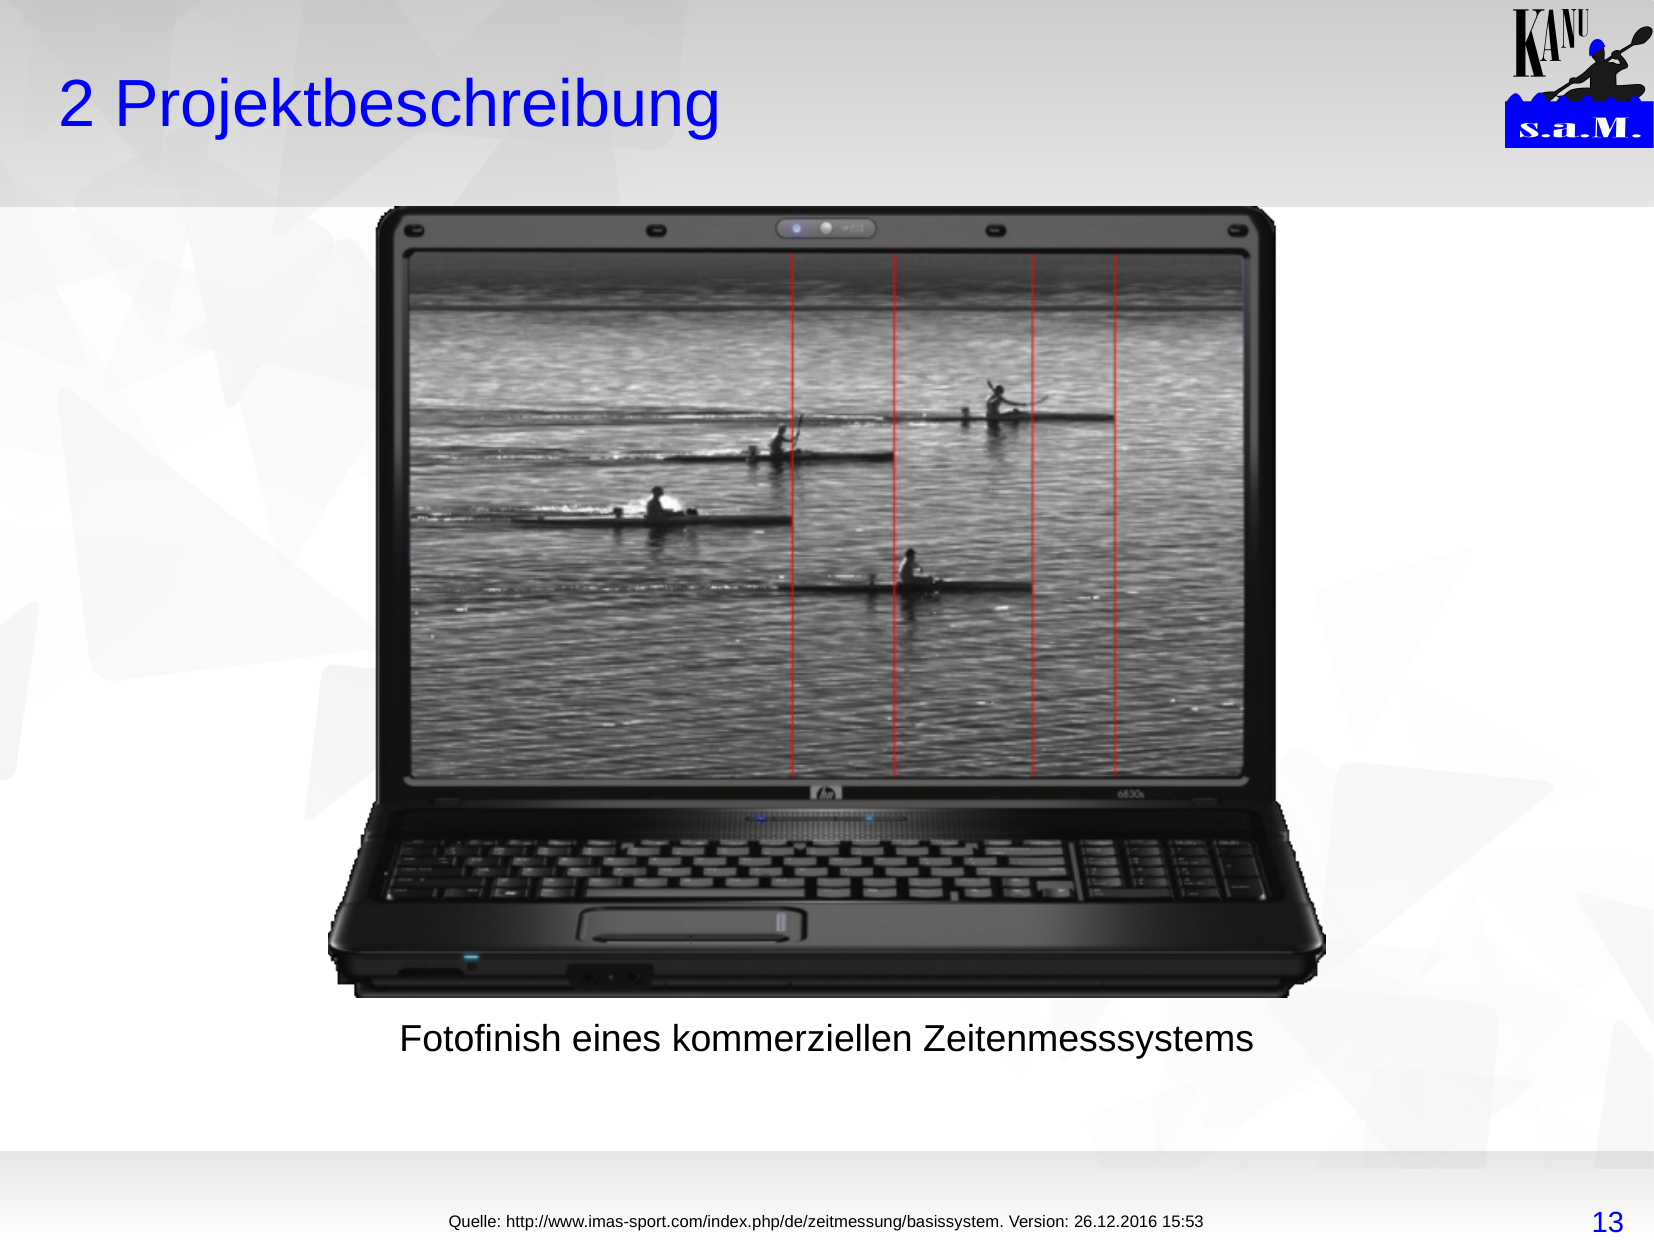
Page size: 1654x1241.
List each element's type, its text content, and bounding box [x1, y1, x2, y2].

picture [1505, 0, 1654, 148]
text_box Fotofinish eines kommerziellen Zeitenmesssystems [118, 1009, 1536, 1151]
picture [0, 0, 1654, 1169]
title 2 Projektbeschreibung [59, 29, 1595, 178]
text_box Quelle: http://www.imas-sport.com/index.php/de/zeitmessung/basissystem. Version: 26.12.2016 15:53 [0, 1204, 1654, 1239]
